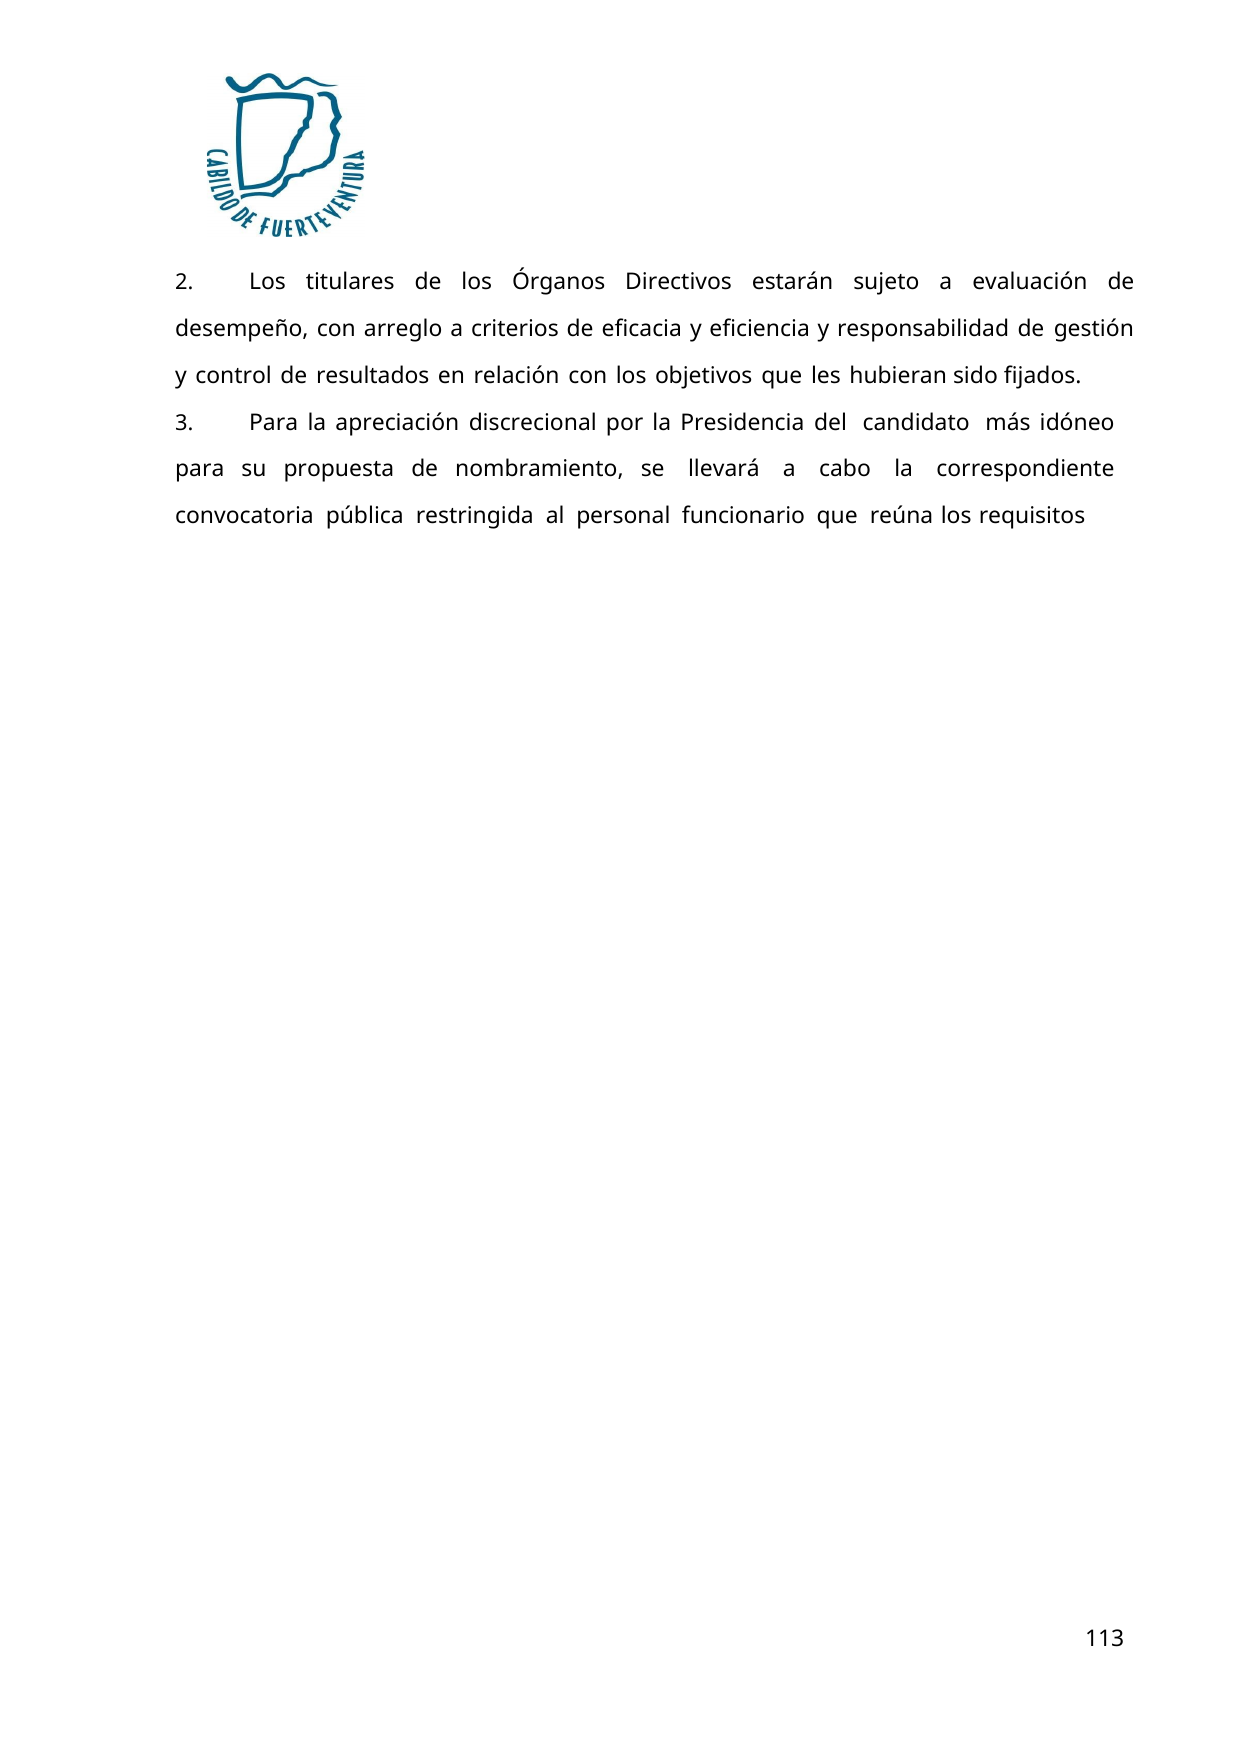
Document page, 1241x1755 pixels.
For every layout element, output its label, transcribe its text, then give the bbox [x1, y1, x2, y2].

list Los titulares de los Órganos Directivos estarán sujeto a evaluación de desempeño, con arreglo a criterios de eficacia y eficiencia y responsabilidad de gestión y control de resultados en relación con los objetivos que les hubieran sido fijados. [175, 265, 1134, 390]
list Para la apreciación discrecional por la Presidencia del candidato más idóneo para su propuesta de nombramiento, se llevará a cabo la correspondiente convocatoria pública restringida al personal funcionario que reúna los requisitos [175, 406, 1114, 531]
